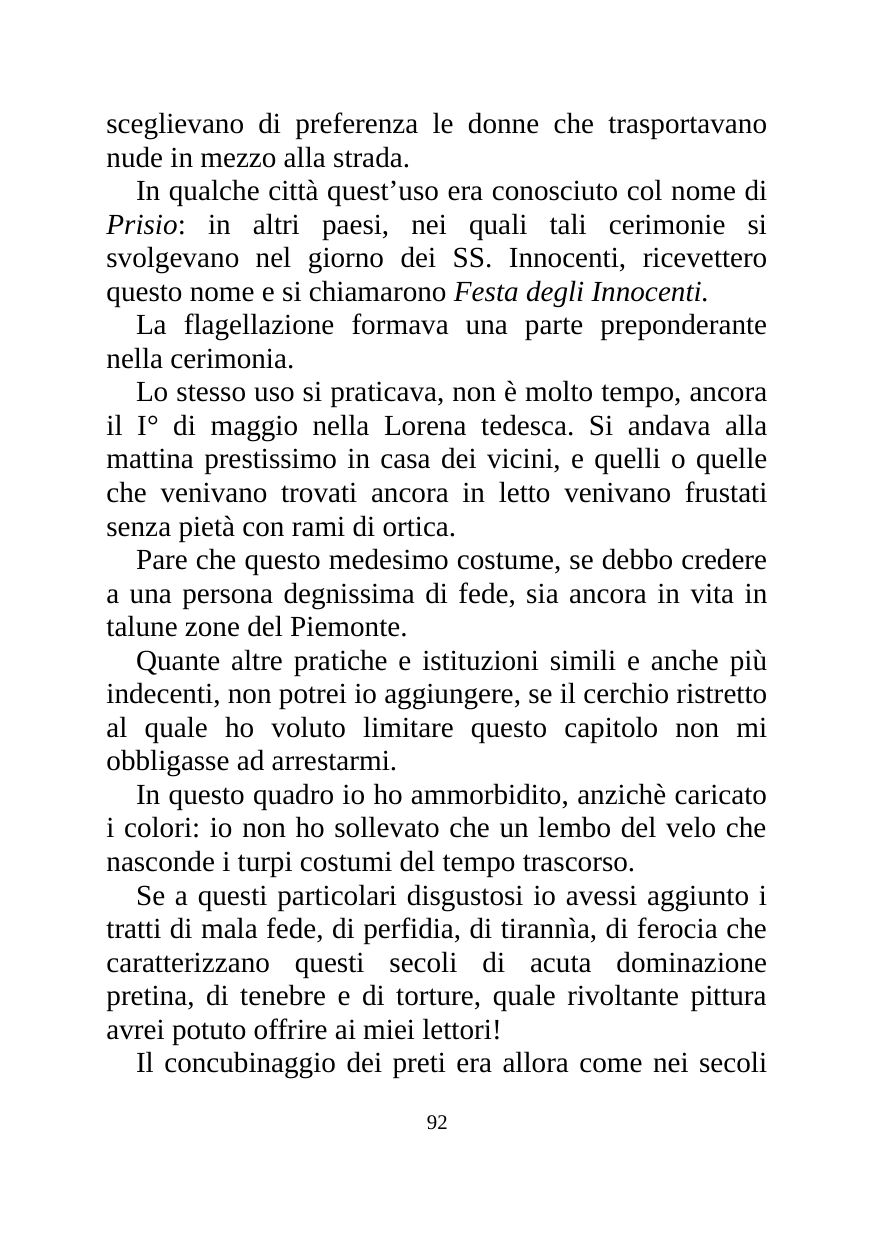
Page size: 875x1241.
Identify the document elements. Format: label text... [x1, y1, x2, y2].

text Il concubinaggio dei preti era allora come nei secoli [106, 1045, 768, 1079]
text La flagellazione formava una parte preponderante nella cerimonia. [106, 307, 768, 374]
text In questo quadro io ho ammorbidito, anzichè caricato i colori: io non ho sollevato che un lembo del velo che nasconde i turpi costumi del tempo trascorso. [106, 777, 768, 878]
text Quante altre pratiche e istituzioni simili e anche più indecenti, non potrei io aggiungere, se il cerchio ristretto al quale ho voluto limitare questo capitolo non mi obbligasse ad arrestarmi. [106, 643, 768, 777]
text In qualche città quest’uso era conosciuto col nome di Prisio: in altri paesi, nei quali tali cerimonie si svolgevano nel giorno dei SS. Innocenti, ricevettero questo nome e si chiamarono Festa degli Innocenti. [106, 173, 768, 307]
text Se a questi particolari disgustosi io avessi aggiunto i tratti di mala fede, di perfidia, di tirannìa, di ferocia che caratterizzano questi secoli di acuta dominazione pretina, di tenebre e di torture, quale rivoltante pittura avrei potuto offrire ai miei lettori! [106, 878, 768, 1045]
text Lo stesso uso si praticava, non è molto tempo, ancora il I° di maggio nella Lorena tedesca. Si andava alla mattina prestissimo in casa dei vicini, e quelli o quelle che venivano trovati ancora in letto venivano frustati senza pietà con rami di ortica. [106, 374, 768, 542]
text Pare che questo medesimo costume, se debbo credere a una persona degnissima di fede, sia ancora in vita in talune zone del Piemonte. [106, 542, 768, 643]
text sceglievano di preferenza le donne che trasportavano nude in mezzo alla strada. [106, 106, 768, 173]
